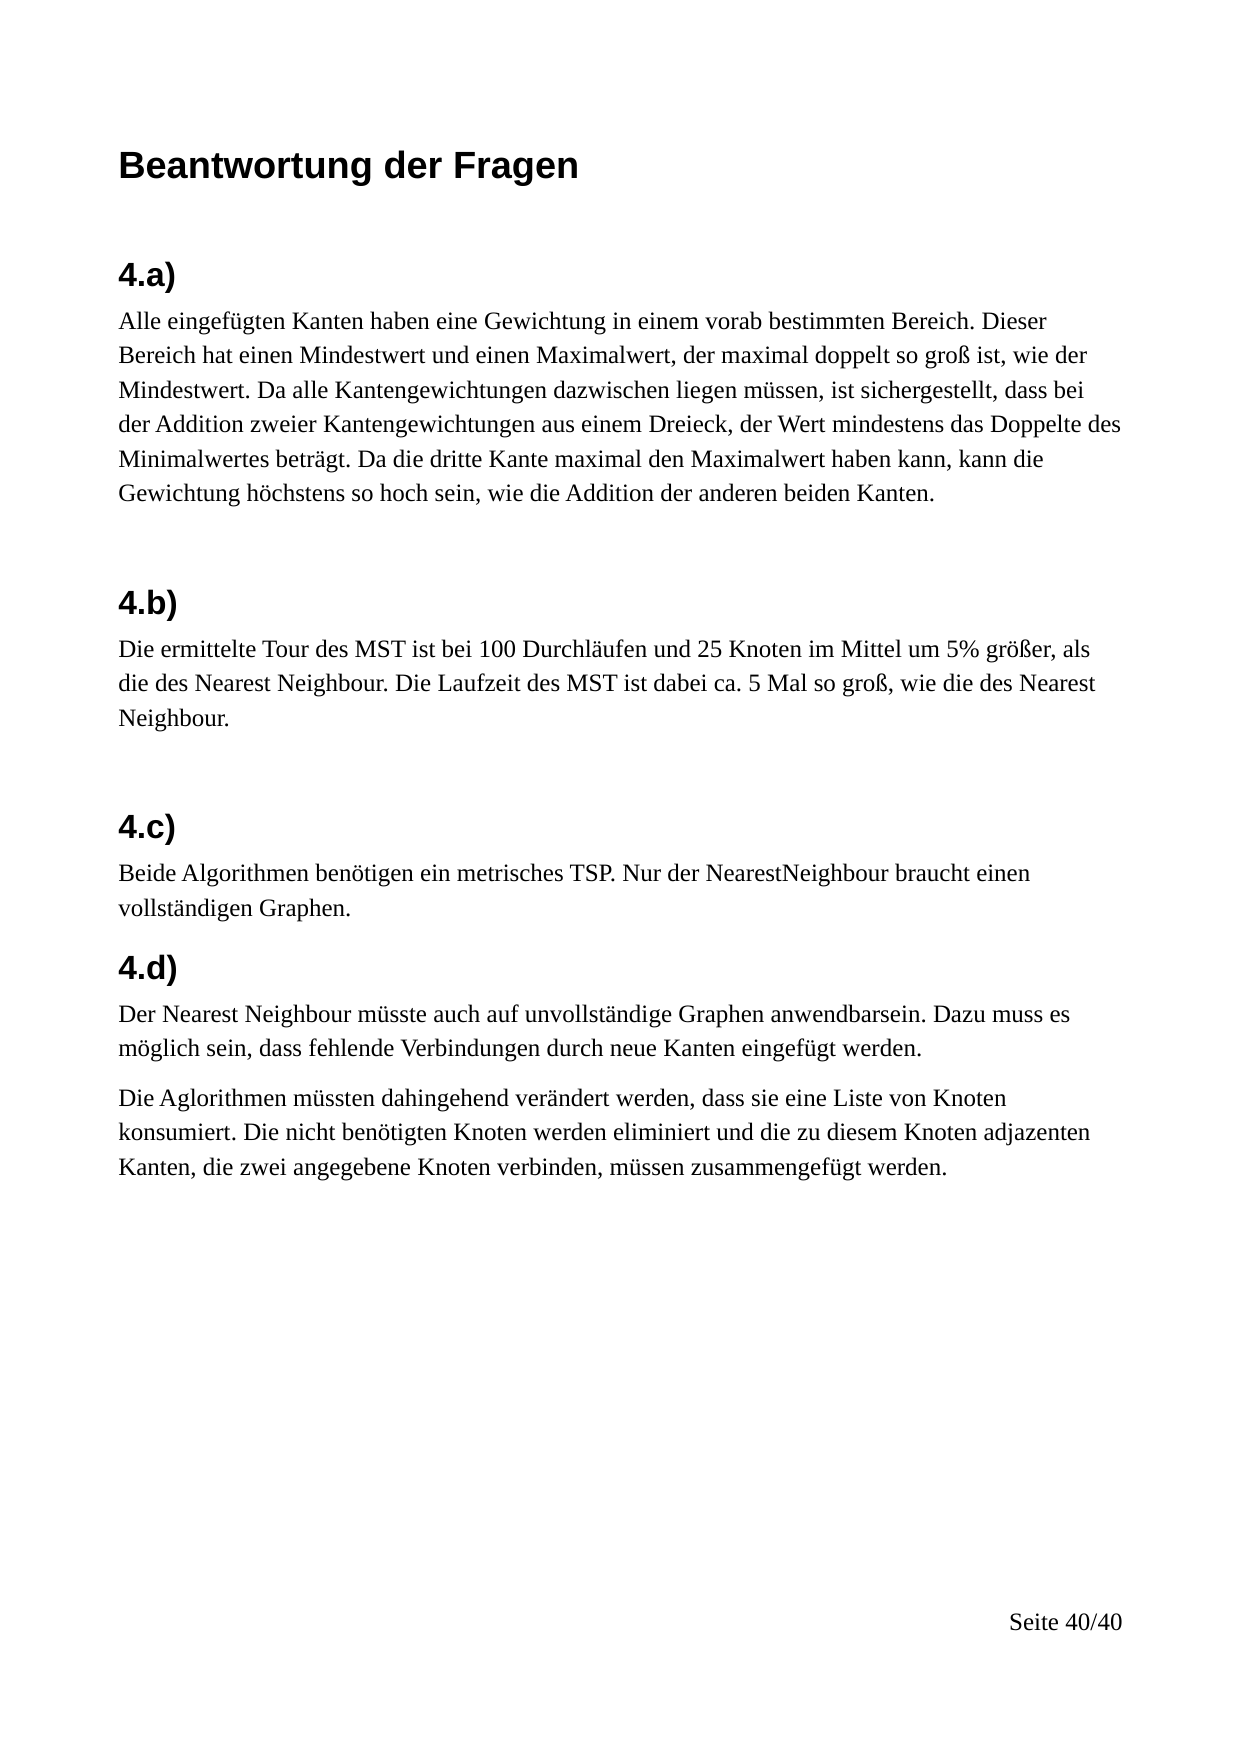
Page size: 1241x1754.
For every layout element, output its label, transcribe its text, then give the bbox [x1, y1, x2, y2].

subtitle 4.b) [118, 582, 1122, 621]
subtitle 4.d) [118, 948, 1122, 987]
subtitle Beantwortung der Fragen [118, 143, 1122, 187]
text Beide Algorithmen benötigen ein metrisches TSP. Nur der NearestNeighbour braucht einen vollständigen Graphen. [118, 858, 1122, 921]
subtitle 4.a) [118, 254, 1122, 293]
subtitle 4.c) [118, 807, 1122, 846]
text Die Aglorithmen müssten dahingehend verändert werden, dass sie eine Liste von Knoten konsumiert. Die nicht benötigten Knoten werden eliminiert und die zu diesem Knoten adjazenten Kanten, die zwei angegebene Knoten verbinden, müssen zusammengefügt werden. [118, 1083, 1122, 1180]
text Der Nearest Neighbour müsste auch auf unvollständige Graphen anwendbarsein. Dazu muss es möglich sein, dass fehlende Verbindungen durch neue Kanten eingefügt werden. [118, 999, 1122, 1062]
text Die ermittelte Tour des MST ist bei 100 Durchläufen und 25 Knoten im Mittel um 5% größer, als die des Nearest Neighbour. Die Laufzeit des MST ist dabei ca. 5 Mal so groß, wie die des Nearest Neighbour. [118, 634, 1122, 731]
text Alle eingefügten Kanten haben eine Gewichtung in einem vorab bestimmten Bereich. Dieser Bereich hat einen Mindestwert und einen Maximalwert, der maximal doppelt so groß ist, wie der Mindestwert. Da alle Kantengewichtungen dazwischen liegen müssen, ist sichergestellt, dass bei der Addition zweier Kantengewichtungen aus einem Dreieck, der Wert mindestens das Doppelte des Minimalwertes beträgt. Da die dritte Kante maximal den Maximalwert haben kann, kann die Gewichtung höchstens so hoch sein, wie die Addition der anderen beiden Kanten. [118, 306, 1122, 507]
